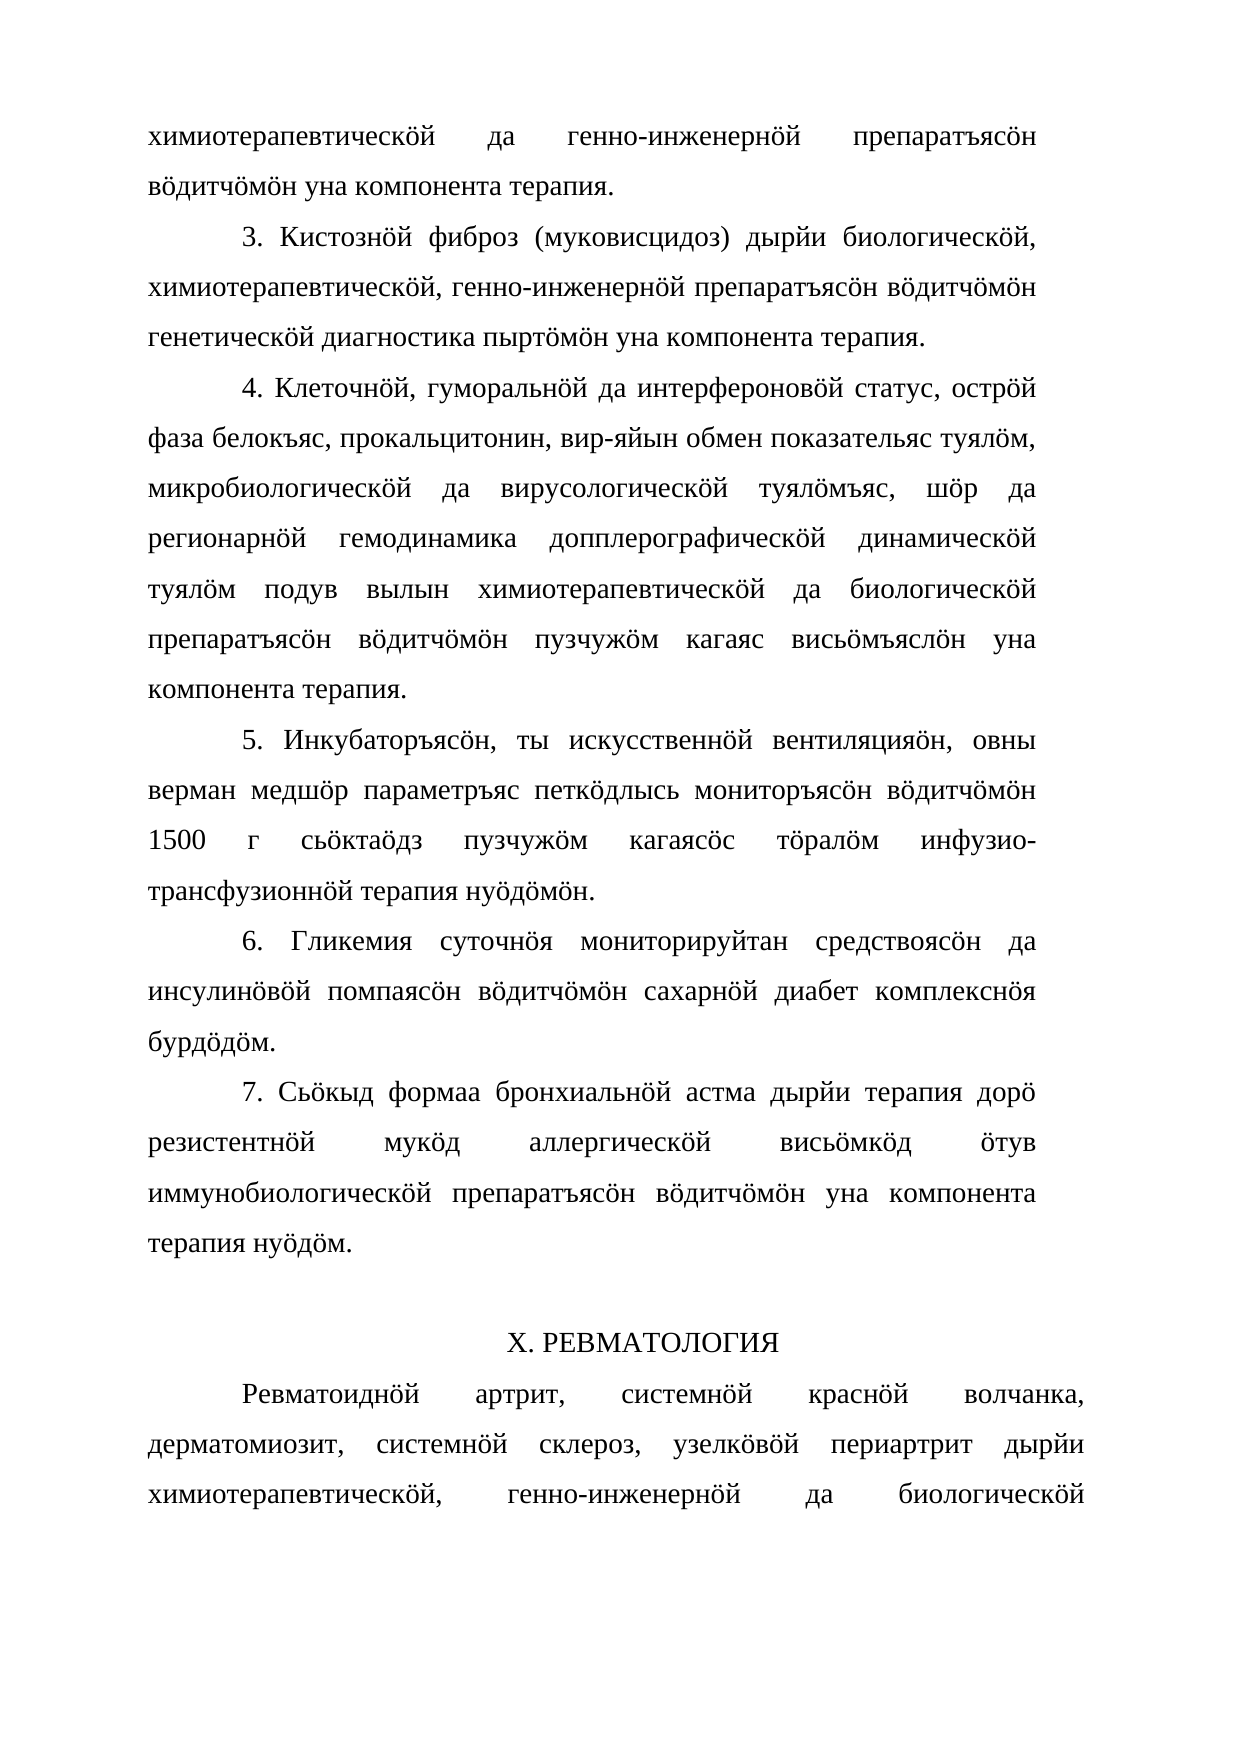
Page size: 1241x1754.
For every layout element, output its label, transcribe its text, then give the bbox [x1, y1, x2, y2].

text X. РЕВМАТОЛОГИЯ [148, 1326, 1037, 1359]
text 7. Сьöкыд формаа бронхиальнöй астма дырйи терапия дорö резистентнöй мукöд аллергическöй висьöмкöд öтув иммунобиологическöй препаратъясöн вöдитчöмöн уна компонента терапия нуöдöм. [148, 1074, 1037, 1258]
text Ревматоиднöй артрит, системнöй краснöй волчанка, дерматомиозит, системнöй склероз, узелкöвöй периартрит дырйи химиотерапевтическöй, генно-инженернöй да биологическöй [148, 1376, 1085, 1510]
text 5. Инкубаторъясöн, ты искусственнöй вентиляцияöн, овны верман медшöр параметръяс петкöдлысь мониторъясöн вöдитчöмöн 1500 г сьöктаöдз пузчужöм кагаясöс тöралöм инфузио-трансфузионнöй терапия нуöдöмöн. [148, 722, 1037, 906]
text химиотерапевтическöй да генно-инженернöй препаратъясöн вöдитчöмöн уна компонента терапия. [148, 118, 1037, 202]
text 4. Клеточнöй, гуморальнöй да интерфероновöй статус, острöй фаза белокъяс, прокальцитонин, вир-яйын обмен показательяс туялöм, микробиологическöй да вирусологическöй туялöмъяс, шöр да регионарнöй гемодинамика допплерографическöй динамическöй туялöм подув вылын химиотерапевтическöй да биологическöй препаратъясöн вöдитчöмöн пузчужöм кагаяс висьöмъяслöн уна компонента терапия. [148, 370, 1037, 705]
text 3. Кистознöй фиброз (муковисцидоз) дырйи биологическöй, химиотерапевтическöй, генно-инженернöй препаратъясöн вöдитчöмöн генетическöй диагностика пыртöмöн уна компонента терапия. [148, 219, 1037, 353]
text 6. Гликемия суточнöя мониторируйтан средствоясöн да инсулинöвöй помпаясöн вöдитчöмöн сахарнöй диабет комплекснöя бурдöдöм. [148, 923, 1037, 1057]
